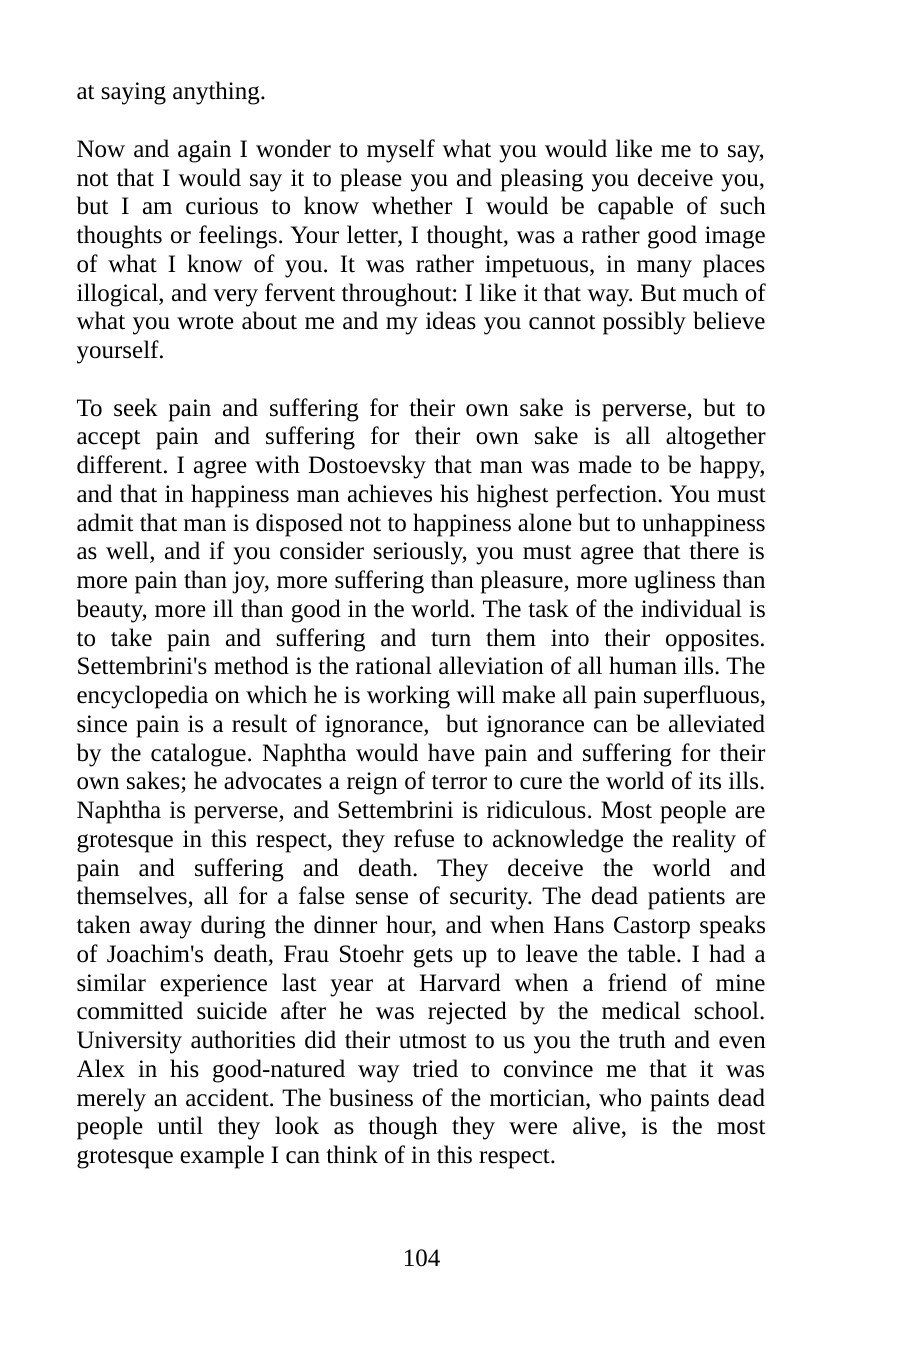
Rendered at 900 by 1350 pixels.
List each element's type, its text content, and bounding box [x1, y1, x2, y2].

text To seek pain and suffering for their own sake is perverse, but to accept pain and suffering for their own sake is all altogether different. I agree with Dostoevsky that man was made to be happy, and that in happiness man achieves his highest perfection. You must admit that man is disposed not to happiness alone but to unhappiness as well, and if you consider seriously, you must agree that there is more pain than joy, more suffering than pleasure, more ugliness than beauty, more ill than good in the world. The task of the individual is to take pain and suffering and turn them into their opposites. Settembrini's method is the rational alleviation of all human ills. The encyclopedia on which he is working will make all pain superfluous, since pain is a result of ignorance, but ignorance can be alleviated by the catalogue. Naphtha would have pain and suffering for their own sakes; he advocates a reign of terror to cure the world of its ills. Naphtha is perverse, and Settembrini is ridiculous. Most people are grotesque in this respect, they refuse to acknowledge the reality of pain and suffering and death. They deceive the world and themselves, all for a false sense of security. The dead patients are taken away during the dinner hour, and when Hans Castorp speaks of Joachim's death, Frau Stoehr gets up to leave the table. I had a similar experience last year at Harvard when a friend of mine committed suicide after he was rejected by the medical school. University authorities did their utmost to us you the truth and even Alex in his good-natured way tried to convince me that it was merely an accident. The business of the mortician, who paints dead people until they look as though they were alive, is the most grotesque example I can think of in this respect. [76, 393, 766, 1169]
text Now and again I wonder to myself what you would like me to say, not that I would say it to please you and pleasing you deceive you, but I am curious to know whether I would be capable of such thoughts or feelings. Your letter, I thought, was a rather good image of what I know of you. It was rather impetuous, in many places illogical, and very fervent throughout: I like it that way. But much of what you wrote about me and my ideas you cannot possibly believe yourself. [76, 134, 766, 364]
text at saying anything. [76, 76, 766, 105]
